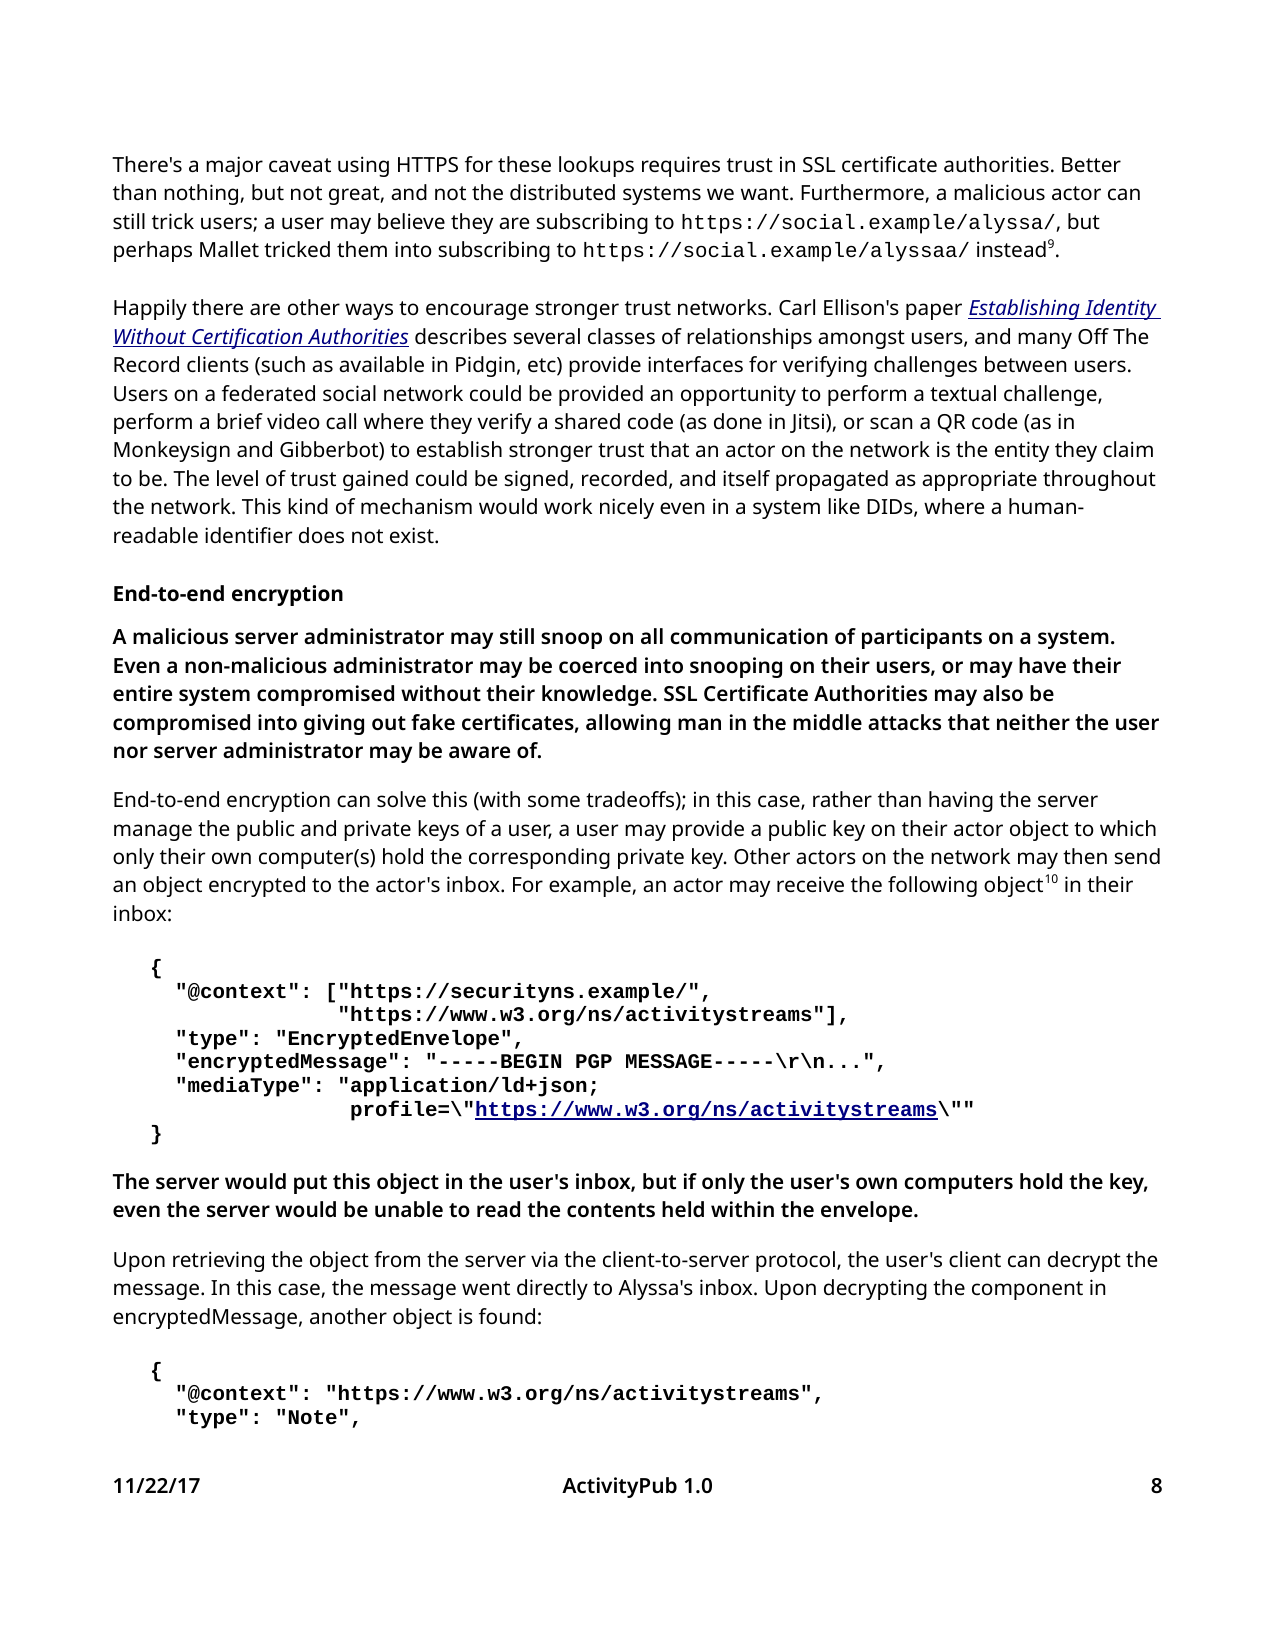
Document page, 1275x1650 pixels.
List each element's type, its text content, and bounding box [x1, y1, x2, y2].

text "@context": "https://www.w3.org/ns/activitystreams", [150, 1383, 1162, 1407]
text There's a major caveat using HTTPS for these lookups requires trust in SSL certificate authorities. Better than nothing, but not great, and not the distributed systems we want. Furthermore, a malicious actor can still trick users; a user may believe they are subscribing to https://social.example/alyssa/, but perhaps Mallet tricked them into subscribing to https://social.example/alyssaa/ instead. [112, 150, 1162, 264]
text "encryptedMessage": "-----BEGIN PGP MESSAGE-----\r\n...", [150, 1052, 1162, 1075]
text Happily there are other ways to encourage stronger trust networks. Carl Ellison's paper Establishing Identity Without Certification Authorities describes several classes of relationships amongst users, and many Off The Record clients (such as available in Pidgin, etc) provide interfaces for verifying challenges between users. Users on a federated social network could be provided an opportunity to perform a textual challenge, perform a brief video call where they verify a shared code (as done in Jitsi), or scan a QR code (as in Monkeysign and Gibberbot) to establish stronger trust that an actor on the network is the entity they claim to be. The level of trust gained could be signed, recorded, and itself propagated as appropriate throughout the network. This kind of mechanism would work nicely even in a system like DIDs, where a human-readable identifier does not exist. [112, 293, 1162, 549]
text "https://www.w3.org/ns/activitystreams"], [150, 1004, 1162, 1028]
text { [150, 957, 1162, 981]
text { [150, 1360, 1162, 1383]
text "@context": ["https://securityns.example/", [150, 981, 1162, 1004]
text "mediaType": "application/ld+json; [150, 1075, 1162, 1099]
text A malicious server administrator may still snoop on all communication of participants on a system. Even a non-malicious administrator may be coerced into snooping on their users, or may have their entire system compromised without their knowledge. SSL Certificate Authorities may also be compromised into giving out fake certificates, allowing man in the middle attacks that neither the user nor server administrator may be aware of. [112, 622, 1162, 764]
text profile=\"https://www.w3.org/ns/activitystreams\"" [150, 1099, 1162, 1122]
text "type": "EncryptedEnvelope", [150, 1028, 1162, 1052]
subtitle End-to-end encryption [112, 579, 1162, 607]
text "type": "Note", [150, 1407, 1162, 1431]
text End-to-end encryption can solve this (with some tradeoffs); in this case, rather than having the server manage the public and private keys of a user, a user may provide a public key on their actor object to which only their own computer(s) hold the corresponding private key. Other actors on the network may then send an object encrypted to the actor's inbox. For example, an actor may receive the following object in their inbox: [112, 785, 1162, 927]
text } [150, 1122, 1162, 1146]
text Upon retrieving the object from the server via the client-to-server protocol, the user's client can decrypt the message. In this case, the message went directly to Alyssa's inbox. Upon decrypting the component in encryptedMessage, another object is found: [112, 1245, 1162, 1330]
text The server would put this object in the user's inbox, but if only the user's own computers hold the key, even the server would be unable to read the contents held within the envelope. [112, 1167, 1162, 1224]
